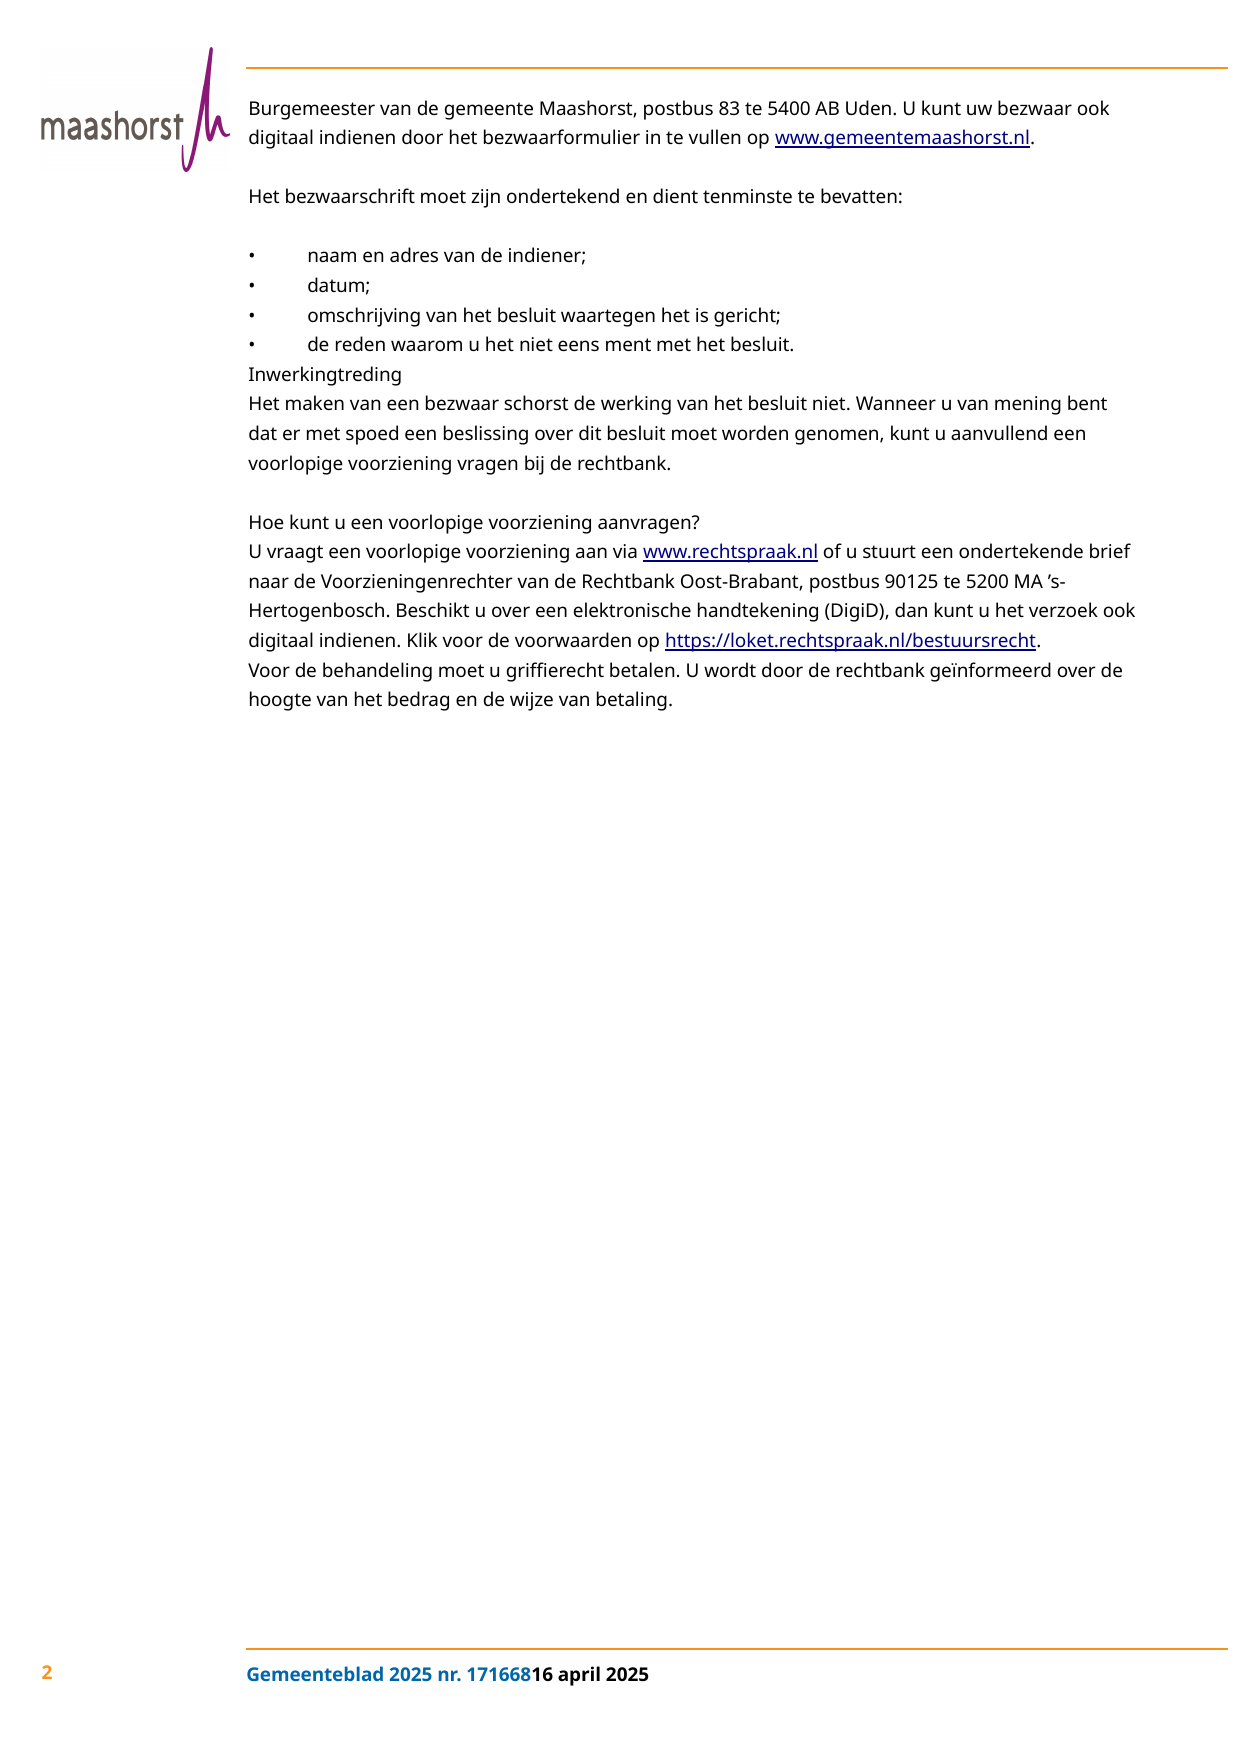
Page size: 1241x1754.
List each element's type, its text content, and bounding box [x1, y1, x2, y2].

list datum; [248, 272, 1152, 298]
text U vraagt een voorlopige voorziening aan via www.rechtspraak.nl of u stuurt een ondertekende brief naar de Voorzieningenrechter van de Rechtbank Oost-Brabant, postbus 90125 te 5200 MA ’s-Hertogenbosch. Beschikt u over een elektronische handtekening (DigiD), dan kunt u het verzoek ook digitaal indienen. Klik voor de voorwaarden op https://loket.rechtspraak.nl/bestuursrecht. [248, 538, 1152, 653]
text Burgemeester van de gemeente Maashorst, postbus 83 te 5400 AB Uden. U kunt uw bezwaar ook digitaal indienen door het bezwaarformulier in te vullen op www.gemeentemaashorst.nl. [248, 95, 1152, 150]
text dat er met spoed een beslissing over dit besluit moet worden genomen, kunt u aanvullend een voorlopige voorziening vragen bij de rechtbank. [248, 420, 1152, 476]
text Hoe kunt u een voorlopige voorziening aanvragen? [248, 509, 1152, 535]
picture [41, 47, 231, 172]
text Voor de behandeling moet u griffierecht betalen. U wordt door de rechtbank geïnformeerd over de hoogte van het bedrag en de wijze van betaling. [248, 657, 1152, 712]
list naam en adres van de indiener; [248, 243, 1152, 268]
text Het bezwaarschrift moet zijn ondertekend en dient tenminste te bevatten: [248, 183, 1152, 209]
text Inwerkingtreding [248, 361, 1152, 387]
list de reden waarom u het niet eens ment met het besluit. [248, 331, 1152, 357]
text Het maken van een bezwaar schorst de werking van het besluit niet. Wanneer u van mening bent [248, 391, 1152, 416]
list omschrijving van het besluit waartegen het is gericht; [248, 302, 1152, 328]
